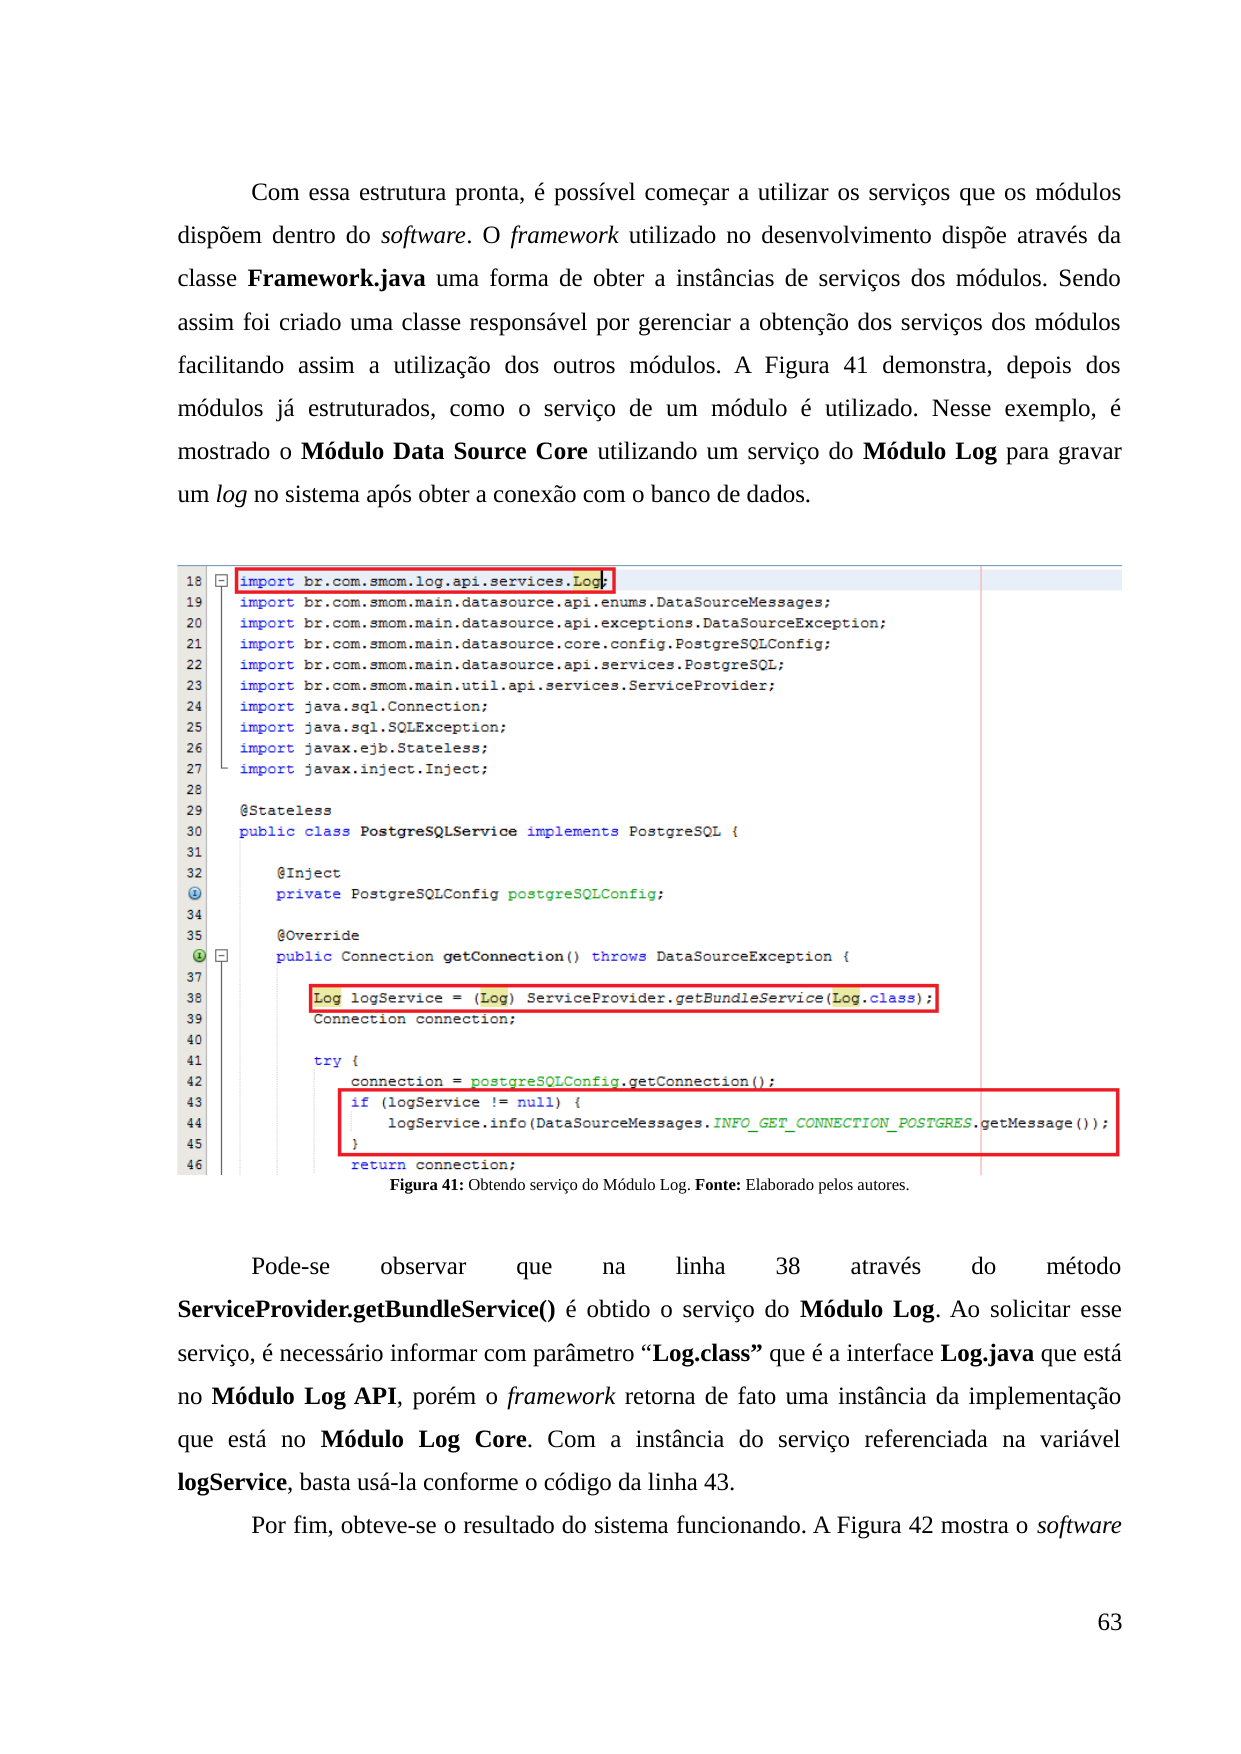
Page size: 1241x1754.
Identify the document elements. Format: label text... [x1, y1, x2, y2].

text Pode-se observar que na linha 38 através do método ServiceProvider.getBundleService() é obtido o serviço do Módulo Log. Ao solicitar esse serviço, é necessário informar com parâmetro “Log.class” que é a interface Log.java que está no Módulo Log API, porém o framework retorna de fato uma instância da implementação que está no Módulo Log Core. Com a instância do serviço referenciada na variável logService, basta usá-la conforme o código da linha 43. [177, 1251, 1122, 1496]
picture [177, 565, 1123, 1175]
text Por fim, obteve-se o resultado do sistema funcionando. A Figura 42 mostra o software [177, 1510, 1122, 1539]
text Com essa estrutura pronta, é possível começar a utilizar os serviços que os módulos dispõem dentro do software. O framework utilizado no desenvolvimento dispõe através da classe Framework.java uma forma de obter a instâncias de serviços dos módulos. Sendo assim foi criado uma classe responsável por gerenciar a obtenção dos serviços dos módulos facilitando assim a utilização dos outros módulos. A Figura 41 demonstra, depois dos módulos já estruturados, como o serviço de um módulo é utilizado. Nesse exemplo, é mostrado o Módulo Data Source Core utilizando um serviço do Módulo Log para gravar um log no sistema após obter a conexão com o banco de dados. [177, 177, 1122, 508]
text Figura 41: Obtendo serviço do Módulo Log. Fonte: Elaborado pelos autores. [177, 1175, 1122, 1194]
